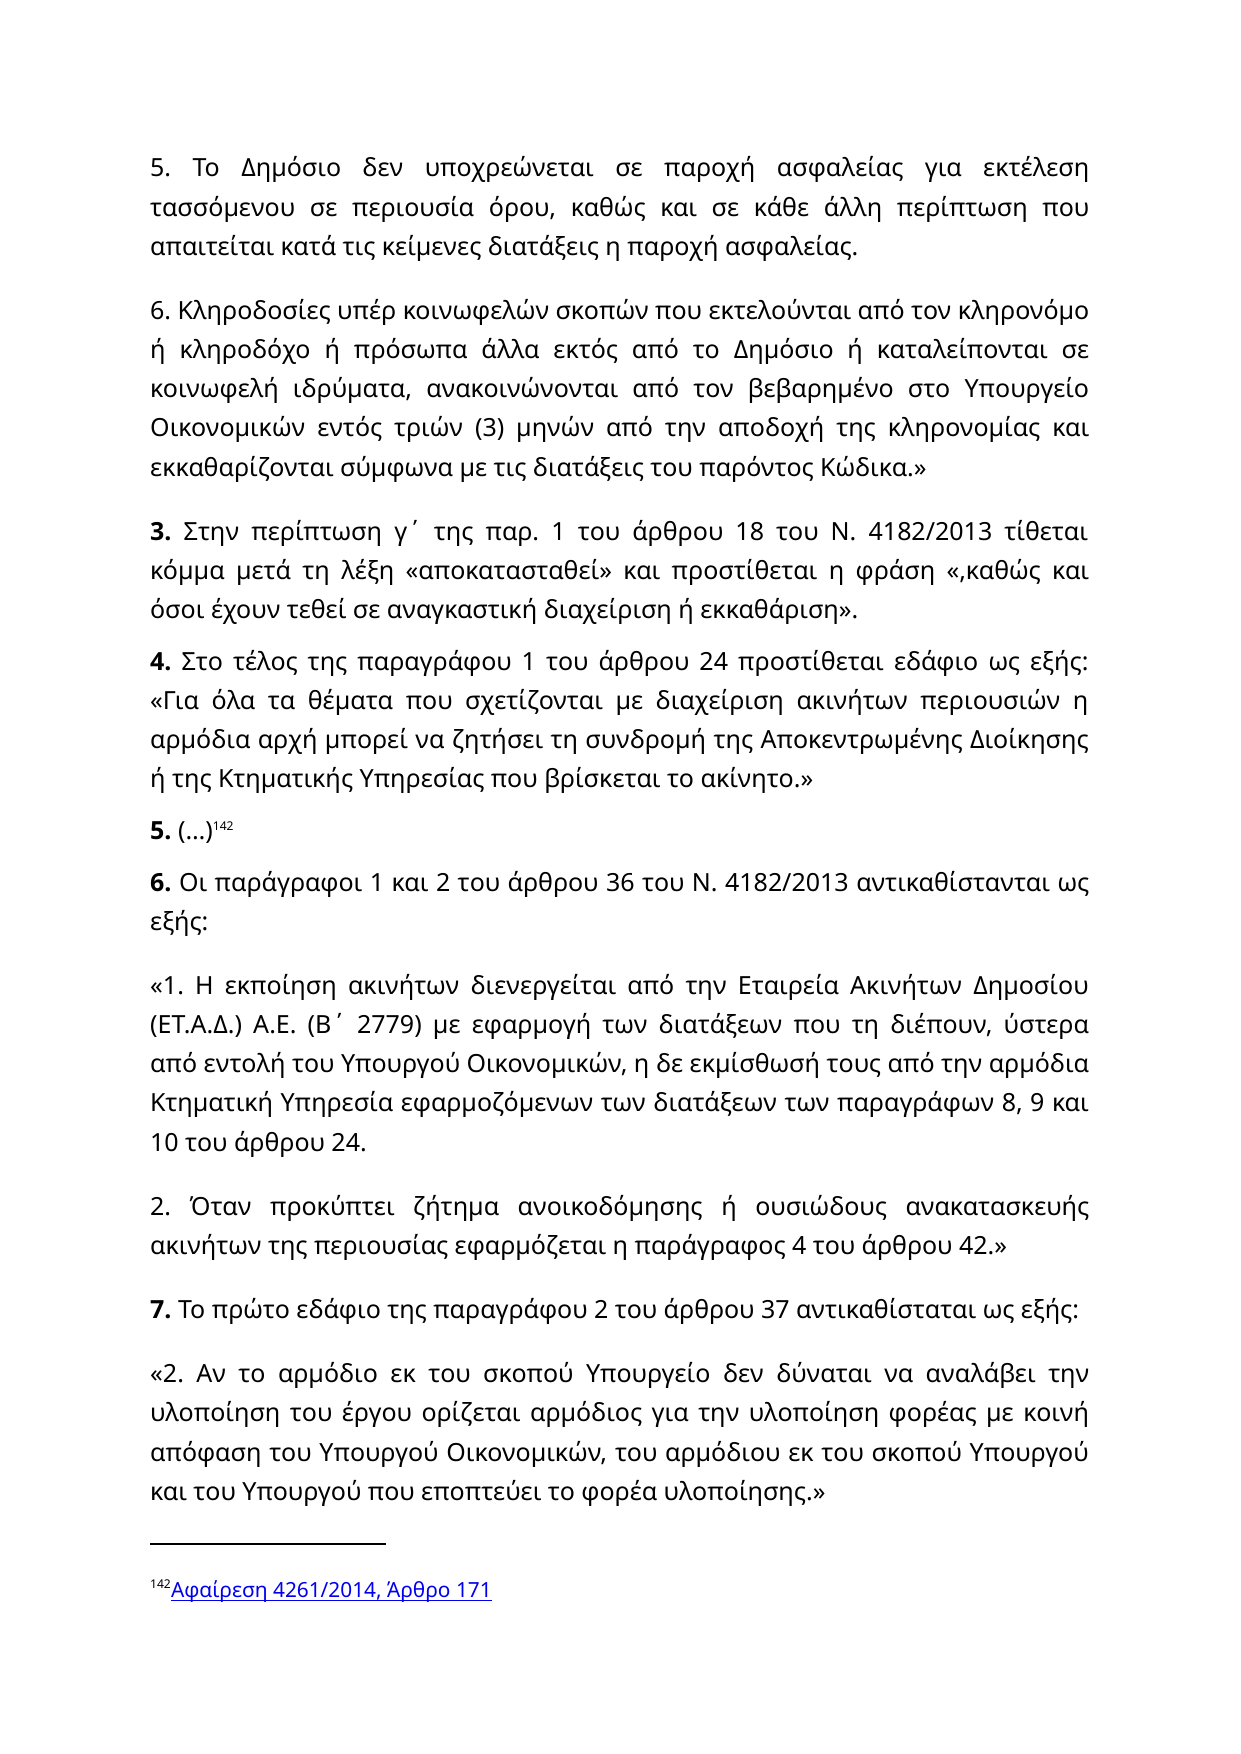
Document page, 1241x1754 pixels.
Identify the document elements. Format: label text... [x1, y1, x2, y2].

text «1. Η εκποίηση ακινήτων διενεργείται από την Εταιρεία Ακινήτων Δημοσίου (ΕΤ.Α.Δ.) Α.Ε. (Β΄ 2779) με εφαρμογή των διατάξεων που τη διέπουν, ύστερα από εντολή του Υπουργού Οικονομικών, η δε εκμίσθωσή τους από την αρμόδια Κτηματική Υπηρεσία εφαρμοζόμενων των διατάξεων των παραγράφων 8, 9 και 10 του άρθρου 24. [150, 967, 1090, 1158]
text 6. Κληροδοσίες υπέρ κοινωφελών σκοπών που εκτελούνται από τον κληρονόμο ή κληροδόχο ή πρόσωπα άλλα εκτός από το Δημόσιο ή καταλείπονται σε κοινωφελή ιδρύματα, ανακοινώνονται από τον βεβαρημένο στο Υπουργείο Οικονομικών εντός τριών (3) μηνών από την αποδοχή της κληρονομίας και εκκαθαρίζονται σύμφωνα με τις διατάξεις του παρόντος Κώδικα.» [150, 292, 1090, 483]
text 7. Το πρώτο εδάφιο της παραγράφου 2 του άρθρου 37 αντικαθίσταται ως εξής: [150, 1292, 1090, 1326]
text 5. (…) [150, 812, 1090, 847]
text 5. Το Δημόσιο δεν υποχρεώνεται σε παροχή ασφαλείας για εκτέλεση τασσόμενου σε περιουσία όρου, καθώς και σε κάθε άλλη περίπτωση που απαιτείται κατά τις κείμενες διατάξεις η παροχή ασφαλείας. [150, 150, 1090, 262]
text Αφαίρεση 4261/2014, Άρθρο 171 [150, 1576, 1090, 1604]
text 4. Στο τέλος της παραγράφου 1 του άρθρου 24 προστίθεται εδάφιο ως εξής: «Για όλα τα θέματα που σχετίζονται με διαχείριση ακινήτων περιουσιών η αρμόδια αρχή μπορεί να ζητήσει τη συνδρομή της Αποκεντρωμένης Διοίκησης ή της Κτηματικής Υπηρεσίας που βρίσκεται το ακίνητο.» [150, 643, 1090, 795]
text 3. Στην περίπτωση γ΄ της παρ. 1 του άρθρου 18 του Ν. 4182/2013 τίθεται κόμμα μετά τη λέξη «αποκατασταθεί» και προστίθεται η φράση «,καθώς και όσοι έχουν τεθεί σε αναγκαστική διαχείριση ή εκκαθάριση». [150, 513, 1090, 626]
text 2. Όταν προκύπτει ζήτημα ανοικοδόμησης ή ουσιώδους ανακατασκευής ακινήτων της περιουσίας εφαρμόζεται η παράγραφος 4 του άρθρου 42.» [150, 1188, 1090, 1262]
text «2. Αν το αρμόδιο εκ του σκοπού Υπουργείο δεν δύναται να αναλάβει την υλοποίηση του έργου ορίζεται αρμόδιος για την υλοποίηση φορέας με κοινή απόφαση του Υπουργού Οικονομικών, του αρμόδιου εκ του σκοπού Υπουργού και του Υπουργού που εποπτεύει το φορέα υλοποίησης.» [150, 1356, 1090, 1507]
text 6. Οι παράγραφοι 1 και 2 του άρθρου 36 του Ν. 4182/2013 αντικαθίστανται ως εξής: [150, 864, 1090, 937]
